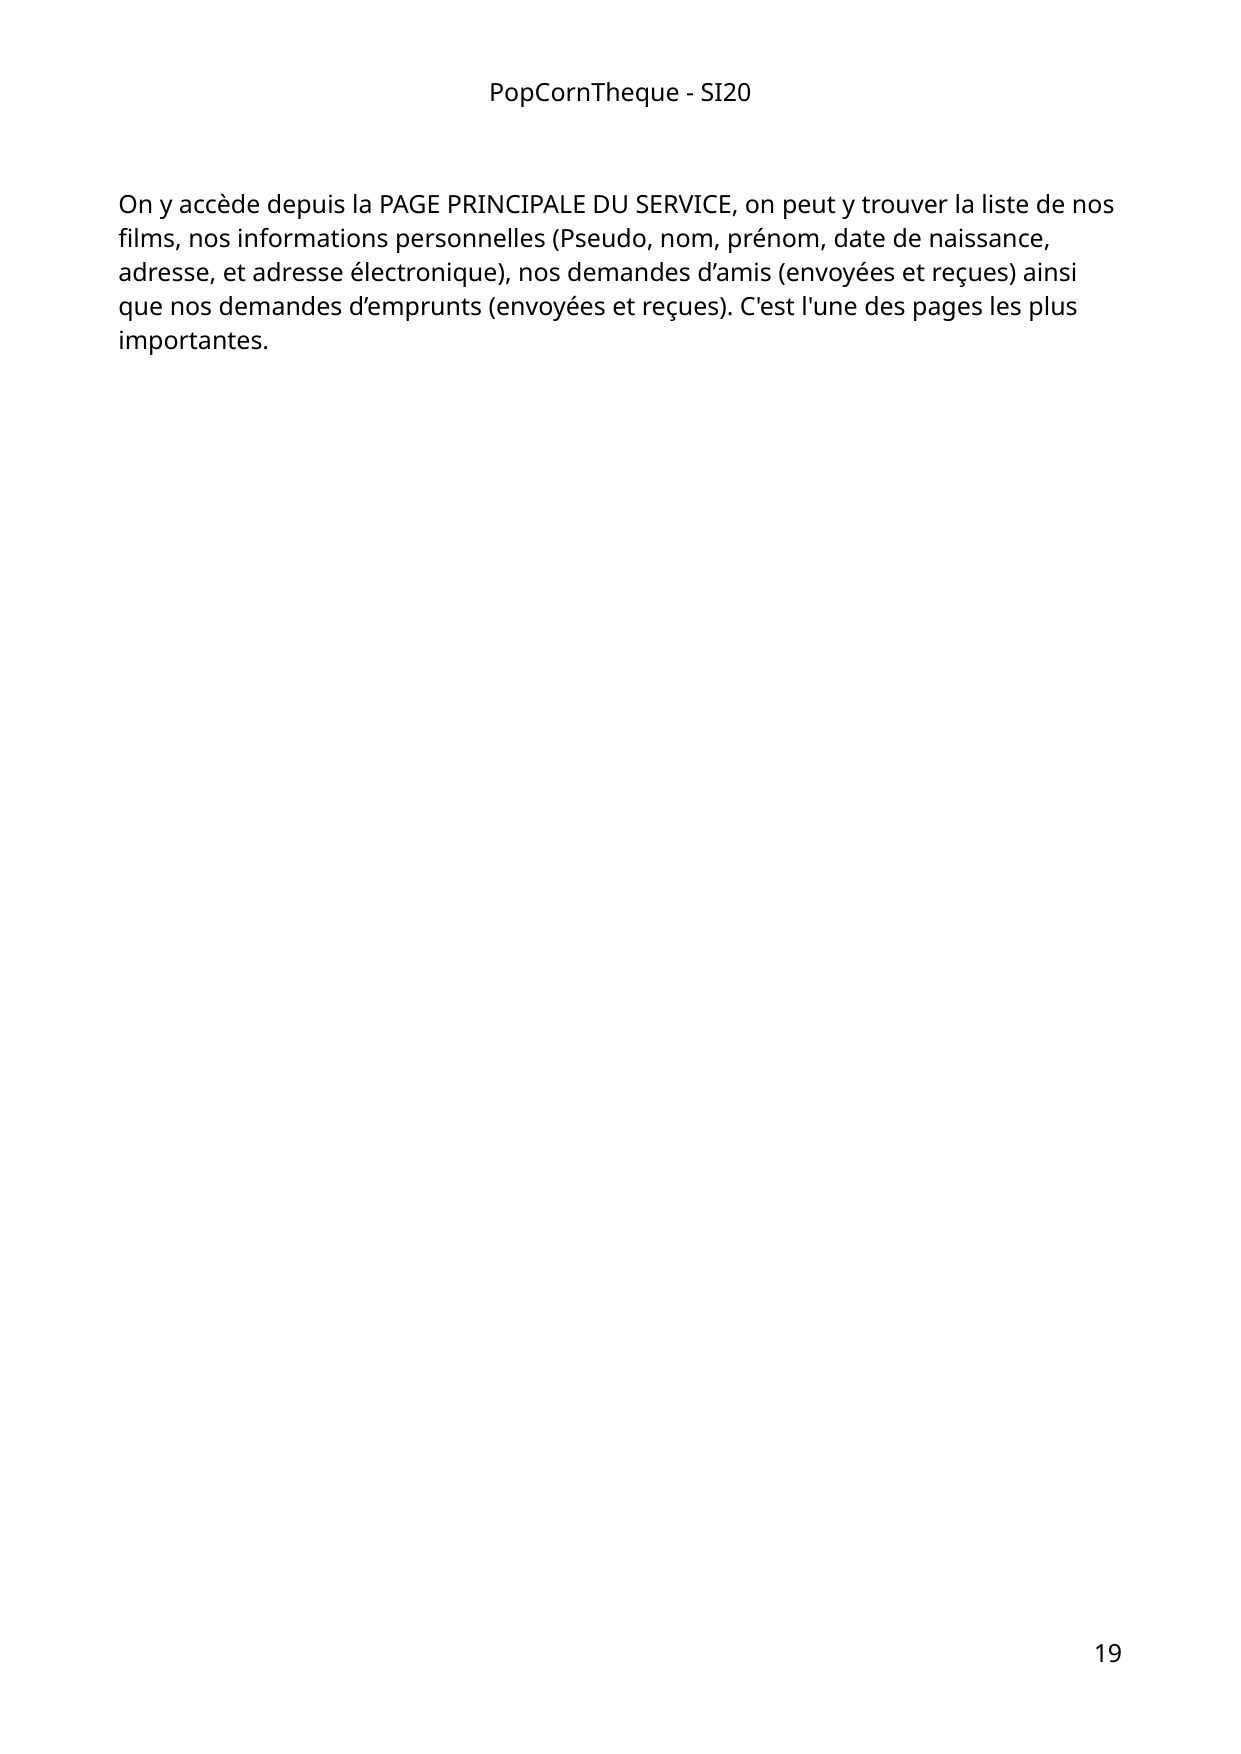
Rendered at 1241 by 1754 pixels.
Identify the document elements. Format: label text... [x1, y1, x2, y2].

text On y accède depuis la PAGE PRINCIPALE DU SERVICE, on peut y trouver la liste de nos films, nos informations personnelles (Pseudo, nom, prénom, date de naissance, adresse, et adresse électronique), nos demandes d’amis (envoyées et reçues) ainsi que nos demandes d’emprunts (envoyées et reçues). C'est l'une des pages les plus importantes. [118, 186, 1122, 391]
